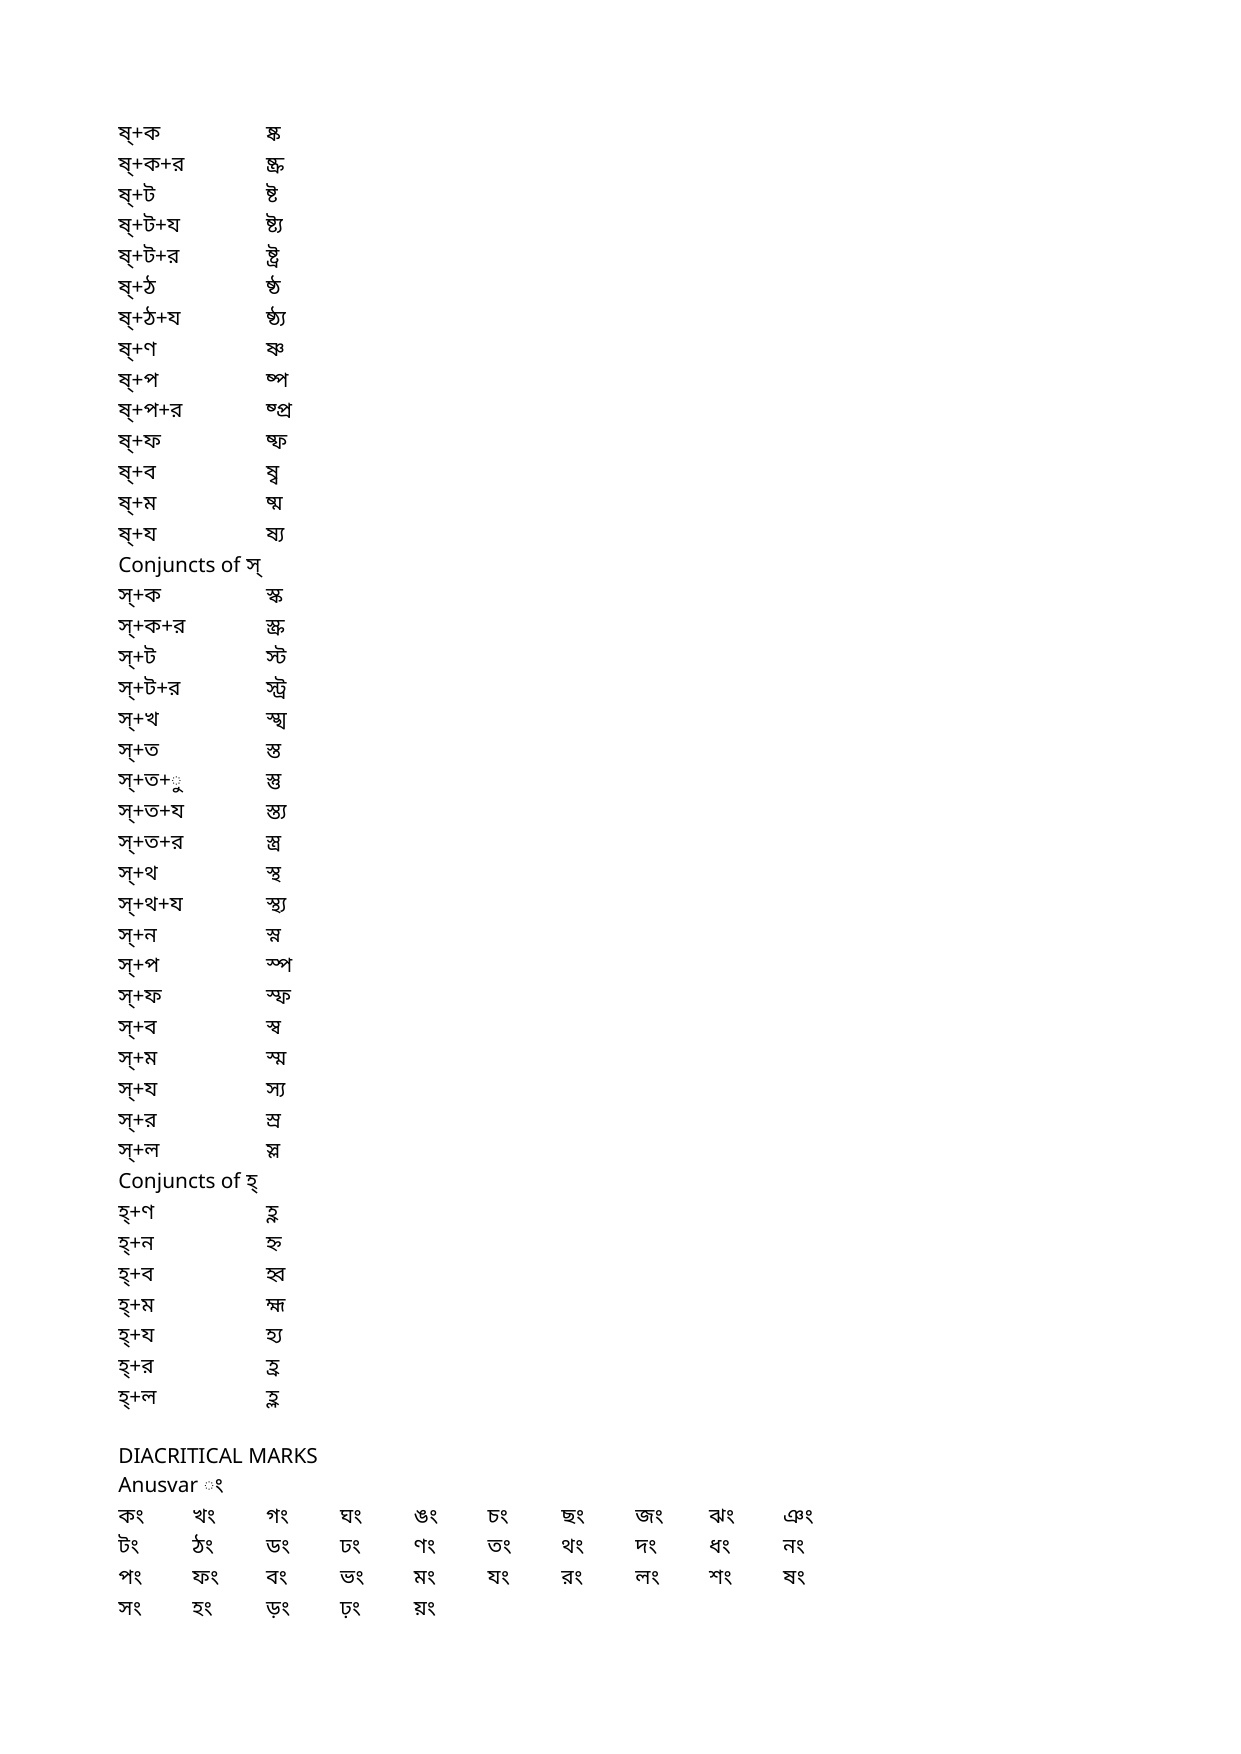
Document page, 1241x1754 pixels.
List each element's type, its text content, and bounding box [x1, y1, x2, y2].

text সং হং ড়ং ঢ়ং য়ং [118, 1593, 1122, 1624]
text হ্‌+ল হ্ল [118, 1382, 1122, 1413]
text স্‌+ম স্ম [118, 1043, 1122, 1074]
text DIACRITICAL MARKS [118, 1442, 1122, 1470]
text ষ্‌+ট+য ষ্ট্য [118, 211, 1122, 241]
text ষ্‌+ব ষ্ব [118, 457, 1122, 488]
text স্‌+প স্প [118, 951, 1122, 981]
text Conjuncts of হ্‌ [118, 1166, 1122, 1197]
text ষ্‌+য ষ্য [118, 519, 1122, 550]
text হ্‌+ম হ্ম [118, 1290, 1122, 1321]
text Conjuncts of স্ [118, 550, 1122, 581]
text হ্‌+ব হ্ব [118, 1259, 1122, 1290]
text স্‌+ত স্ত [118, 735, 1122, 766]
text স্‌+ল স্ল [118, 1136, 1122, 1166]
text স্‌+ত+র স্ত্র [118, 827, 1122, 858]
text স্‌+ন স্ন [118, 920, 1122, 951]
text ষ্‌+ম ষ্ম [118, 488, 1122, 519]
text হ্‌+ণ হ্ণ [118, 1197, 1122, 1228]
text পং ফং বং ভং মং যং রং লং শং ষং [118, 1562, 1122, 1593]
text স্‌+ট+র স্ট্র [118, 673, 1122, 704]
text স্‌+ক স্ক [118, 581, 1122, 611]
text ষ্‌+প ষ্প [118, 365, 1122, 396]
text স্‌+থ স্থ [118, 858, 1122, 889]
text হ্‌+য হ্য [118, 1321, 1122, 1351]
text স্‌+ফ স্ফ [118, 981, 1122, 1012]
text টং ঠং ডং ঢং ণং তং থং দং ধং নং [118, 1532, 1122, 1562]
text হ্‌+ন হ্ন [118, 1228, 1122, 1259]
text স্+ত+ু স্তু [118, 766, 1122, 796]
text ষ্‌+ক+র ষ্ক্র [118, 149, 1122, 180]
text ষ্‌+ঠ ষ্ঠ [118, 272, 1122, 303]
text স্‌+খ স্খ [118, 704, 1122, 735]
text ষ্‌+ট ষ্ট [118, 180, 1122, 211]
text ষ্‌+ট+র ষ্ট্র [118, 241, 1122, 272]
text ষ্‌+প+র ষ্প্র [118, 396, 1122, 426]
text ষ্‌+ঠ+য ষ্ঠ্য [118, 303, 1122, 334]
text স্‌+ক+র স্ক্র [118, 611, 1122, 642]
text কং খং গং ঘং ঙং চং ছং জং ঝং ঞং [118, 1501, 1122, 1532]
text ষ্‌+ক ষ্ক [118, 118, 1122, 149]
text স্‌+ট স্ট [118, 642, 1122, 673]
text ষ্‌+ফ ষ্ফ [118, 426, 1122, 457]
text স্‌+য স্য [118, 1074, 1122, 1105]
text Anusvar ং [118, 1470, 1122, 1501]
text স্‌+ব স্ব [118, 1012, 1122, 1043]
text স্‌+থ+য স্থ্য [118, 889, 1122, 920]
text হ্‌+র হ্র [118, 1351, 1122, 1382]
text ষ্‌+ণ ষ্ণ [118, 334, 1122, 365]
text স্‌+ত+য স্ত্য [118, 796, 1122, 827]
text স্‌+র স্র [118, 1105, 1122, 1136]
